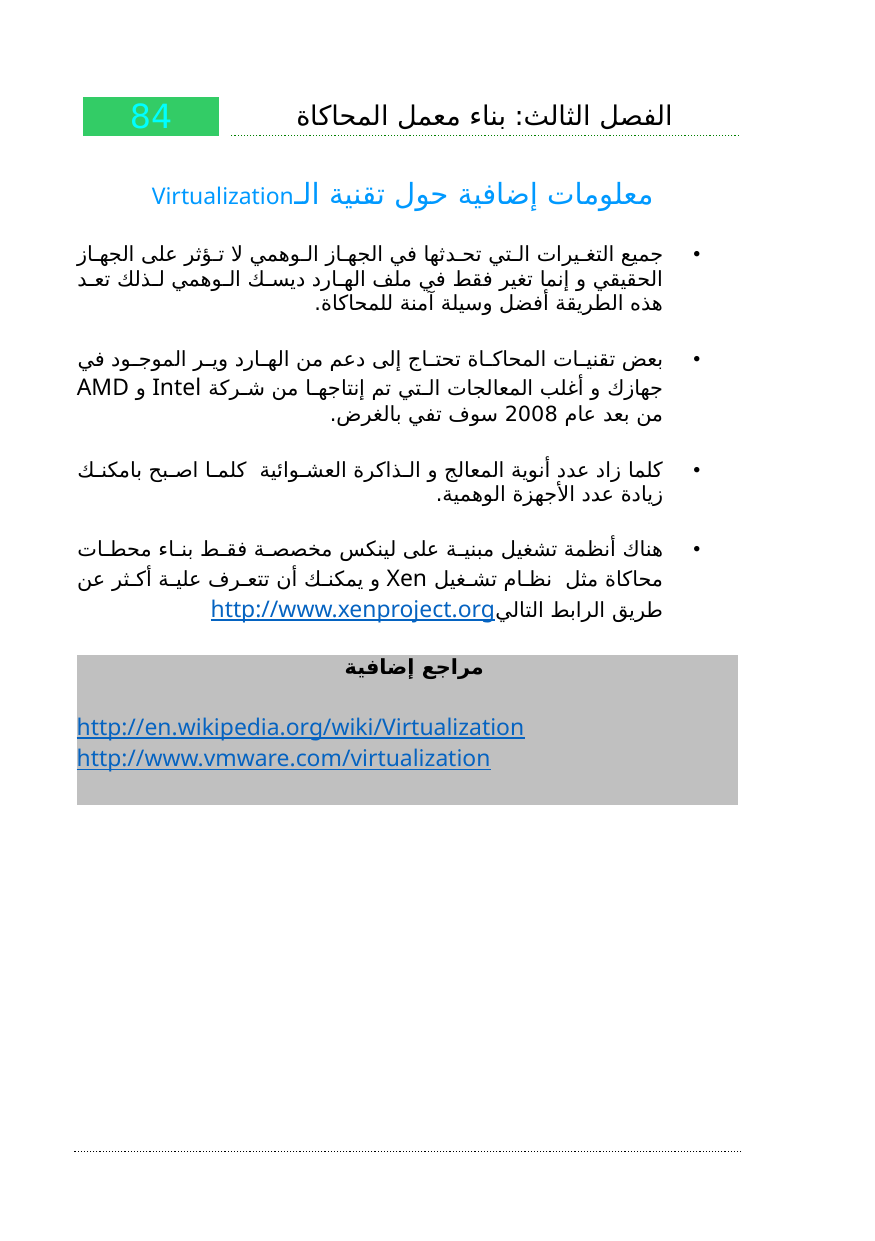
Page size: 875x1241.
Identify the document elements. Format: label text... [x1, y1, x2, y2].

text http://en.wikipedia.org/wiki/Virtualization [77, 711, 738, 742]
text http://www.vmware.com/virtualization [77, 742, 738, 773]
list جميع التغيرات التي تحدثها في الجهاز الوهمي لا تؤثر على الجهاز الحقيقي و إنما تغير فقط في ملف الهارد ديسك الوهمي لذلك تعد هذه الطريقة أفضل وسيلة آمنة للمحاكاة. [77, 242, 701, 315]
list بعض تقنيات المحاكاة تحتاج إلى دعم من الهارد وير الموجود في جهازك و أغلب المعالجات التي تم إنتاجها من شركة Intel و AMD من بعد عام 2008 سوف تفي بالغرض. [77, 347, 701, 426]
subtitle معلومات إضافية حول تقنية الـVirtualization [77, 177, 738, 211]
list هناك أنظمة تشغيل مبنية على لينكس مخصصة فقط بناء محطات محاكاة مثل نظام تشغيل Xen و يمكنك أن تتعرف علية أكثر عن طريق الرابط التاليhttp://www.xenproject.org [77, 537, 701, 624]
list كلما زاد عدد أنوية المعالج و الذاكرة العشوائية كلما اصبح بامكنك زيادة عدد الأجهزة الوهمية. [77, 458, 701, 506]
text مراجع إضافية [77, 655, 738, 680]
